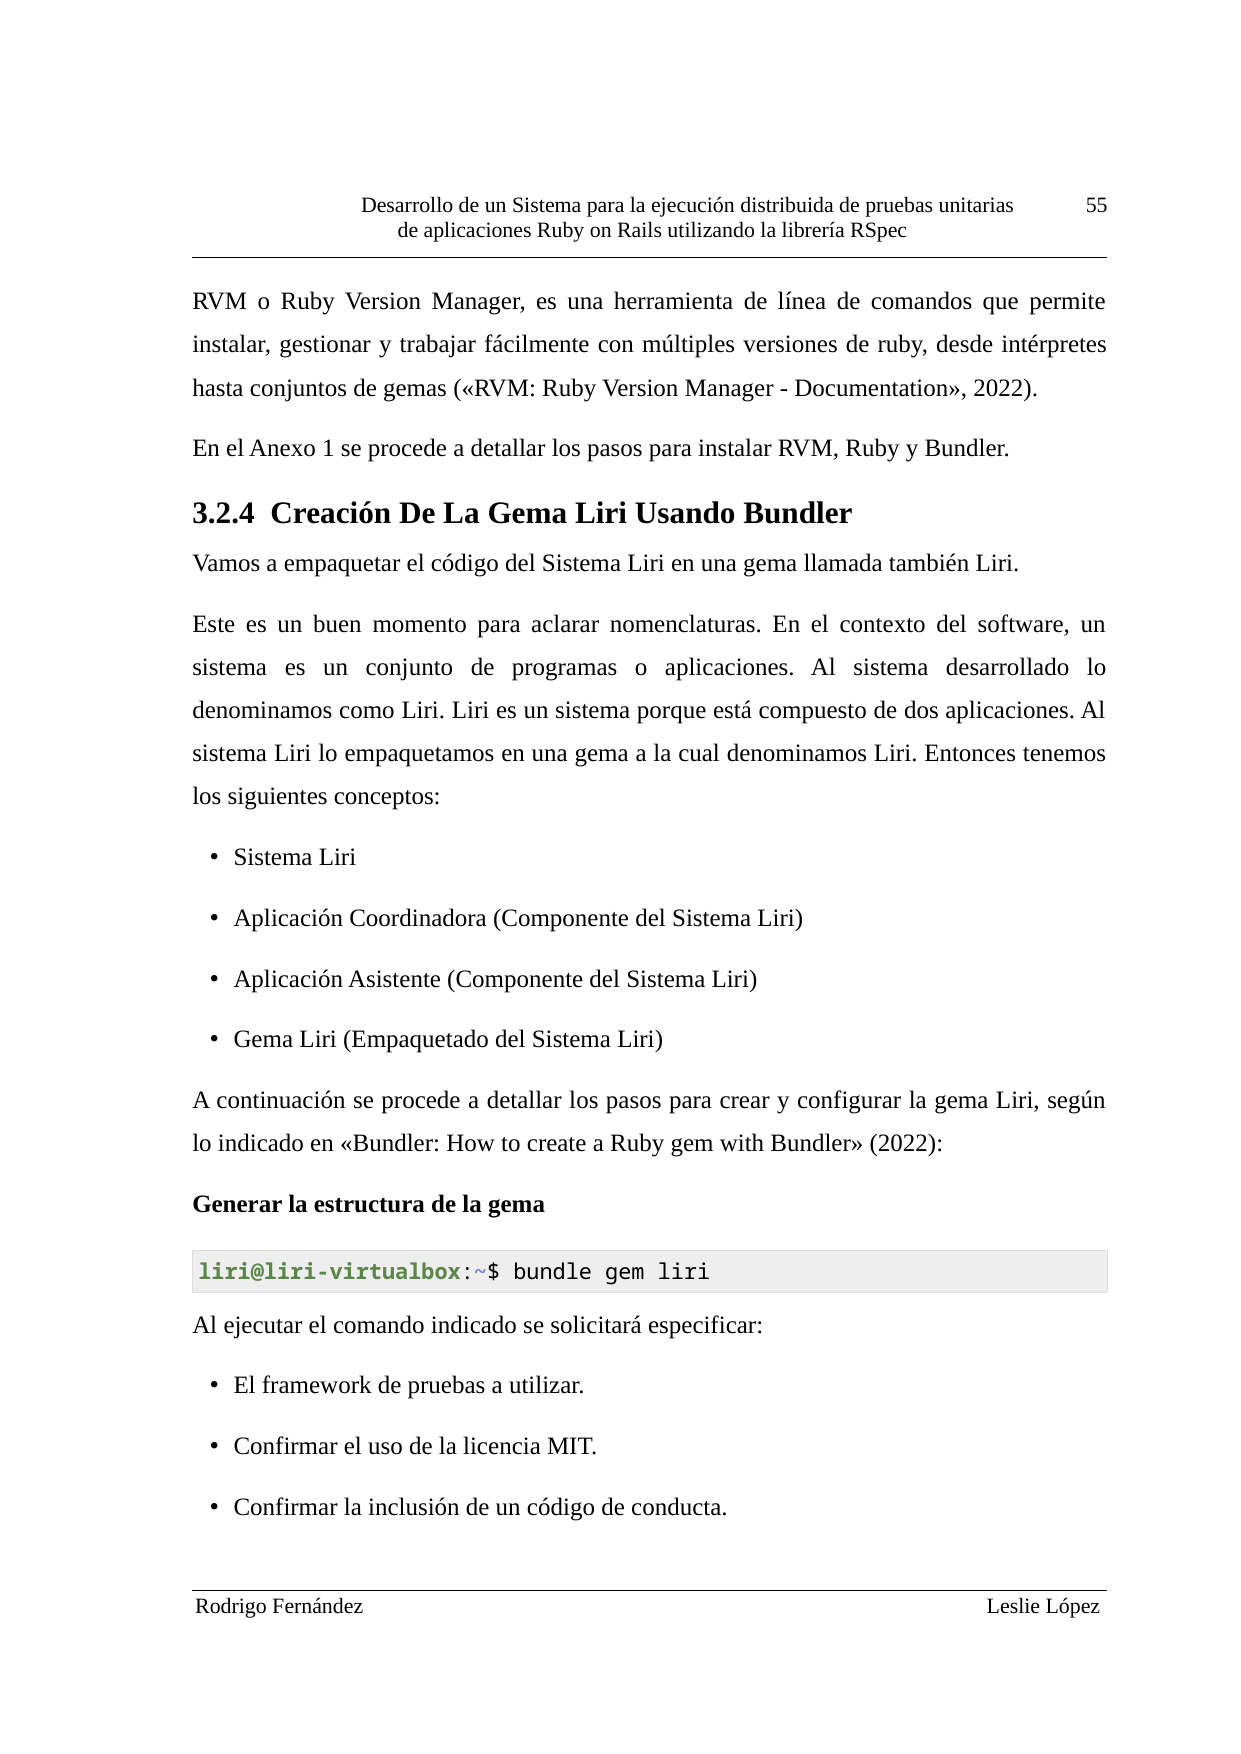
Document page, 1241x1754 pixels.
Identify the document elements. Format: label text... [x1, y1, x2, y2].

list Aplicación Asistente (Componente del Sistema Liri) [210, 964, 1107, 992]
text En el Anexo 1 se procede a detallar los pasos para instalar RVM, Ruby y Bundler. [192, 433, 1107, 462]
text Generar la estructura de la gema [192, 1189, 1107, 1218]
text RVM o Ruby Version Manager, es una herramienta de línea de comandos que permite instalar, gestionar y trabajar fácilmente con múltiples versiones de ruby, desde intérpretes hasta conjuntos de gemas («RVM: Ruby Version Manager - Documentation», 2022)⁠. [192, 286, 1107, 401]
list Confirmar el uso de la licencia MIT. [210, 1431, 1107, 1460]
text A continuación se procede a detallar los pasos para crear y configurar la gema Liri, según lo indicado en «Bundler: How to create a Ruby gem with Bundler» (2022): [192, 1085, 1107, 1157]
list Sistema Liri [210, 842, 1107, 871]
subtitle Creación de la Gema Liri usando Bundler [192, 494, 1107, 530]
text Este es un buen momento para aclarar nomenclaturas. En el contexto del software, un sistema es un conjunto de programas o aplicaciones. Al sistema desarrollado lo denominamos como Liri. Liri es un sistema porque está compuesto de dos aplicaciones. Al sistema Liri lo empaquetamos en una gema a la cual denominamos Liri. Entonces tenemos los siguientes conceptos: [192, 609, 1107, 810]
text liri@liri-virtualbox:~$ bundle gem liri [193, 1251, 1107, 1292]
text Vamos a empaquetar el código del Sistema Liri en una gema llamada también Liri. [192, 548, 1107, 577]
list Gema Liri (Empaquetado del Sistema Liri) [210, 1024, 1107, 1053]
text Al ejecutar el comando indicado se solicitará especificar: [192, 1310, 1107, 1338]
list Aplicación Coordinadora (Componente del Sistema Liri) [210, 903, 1107, 932]
list Confirmar la inclusión de un código de conducta. [210, 1492, 1107, 1521]
list El framework de pruebas a utilizar. [210, 1371, 1107, 1399]
